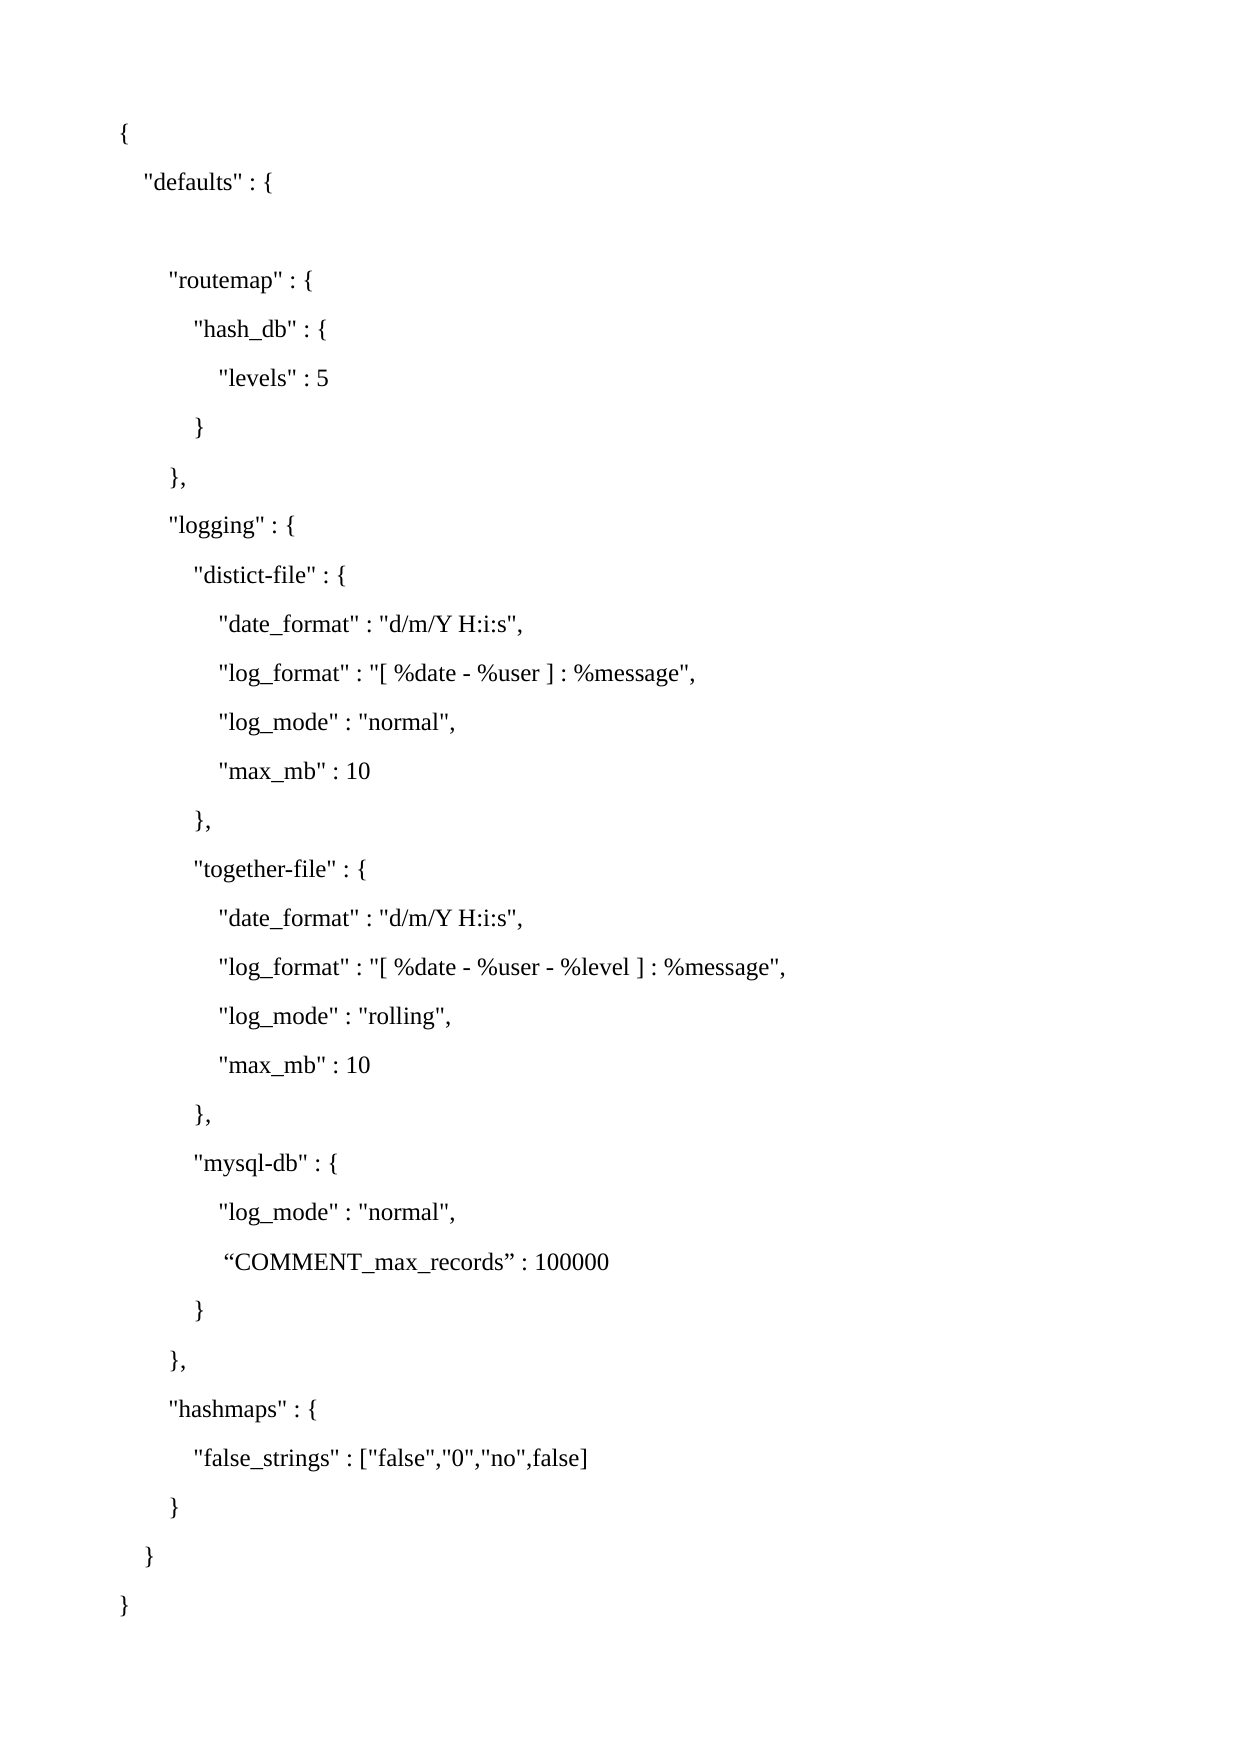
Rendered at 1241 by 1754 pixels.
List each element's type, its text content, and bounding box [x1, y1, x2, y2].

text "max_mb" : 10 [118, 1050, 1122, 1079]
text "date_format" : "d/m/Y H:i:s", [118, 609, 1122, 637]
text } [118, 1296, 1122, 1324]
text "log_mode" : "rolling", [118, 1001, 1122, 1030]
text "date_format" : "d/m/Y H:i:s", [118, 903, 1122, 932]
text } [118, 1590, 1122, 1619]
text "log_mode" : "normal", [118, 707, 1122, 736]
text "log_format" : "[ %date - %user - %level ] : %message", [118, 952, 1122, 981]
text }, [118, 805, 1122, 834]
text "distict-file" : { [118, 560, 1122, 588]
text "log_format" : "[ %date - %user ] : %message", [118, 658, 1122, 687]
text "max_mb" : 10 [118, 756, 1122, 785]
text }, [118, 1345, 1122, 1373]
text "logging" : { [118, 511, 1122, 539]
text "routemap" : { [118, 265, 1122, 294]
text "together-file" : { [118, 854, 1122, 883]
text “COMMENT_max_records” : 100000 [118, 1247, 1122, 1275]
text "levels" : 5 [118, 363, 1122, 392]
text "hashmaps" : { [118, 1394, 1122, 1422]
text "defaults" : { [118, 167, 1122, 196]
text } [118, 412, 1122, 441]
text "mysql-db" : { [118, 1148, 1122, 1177]
text "log_mode" : "normal", [118, 1197, 1122, 1226]
text { [118, 118, 1122, 147]
text }, [118, 1099, 1122, 1128]
text "false_strings" : ["false","0","no",false] [118, 1443, 1122, 1472]
text "hash_db" : { [118, 314, 1122, 343]
text } [118, 1541, 1122, 1570]
text }, [118, 462, 1122, 490]
text } [118, 1492, 1122, 1521]
